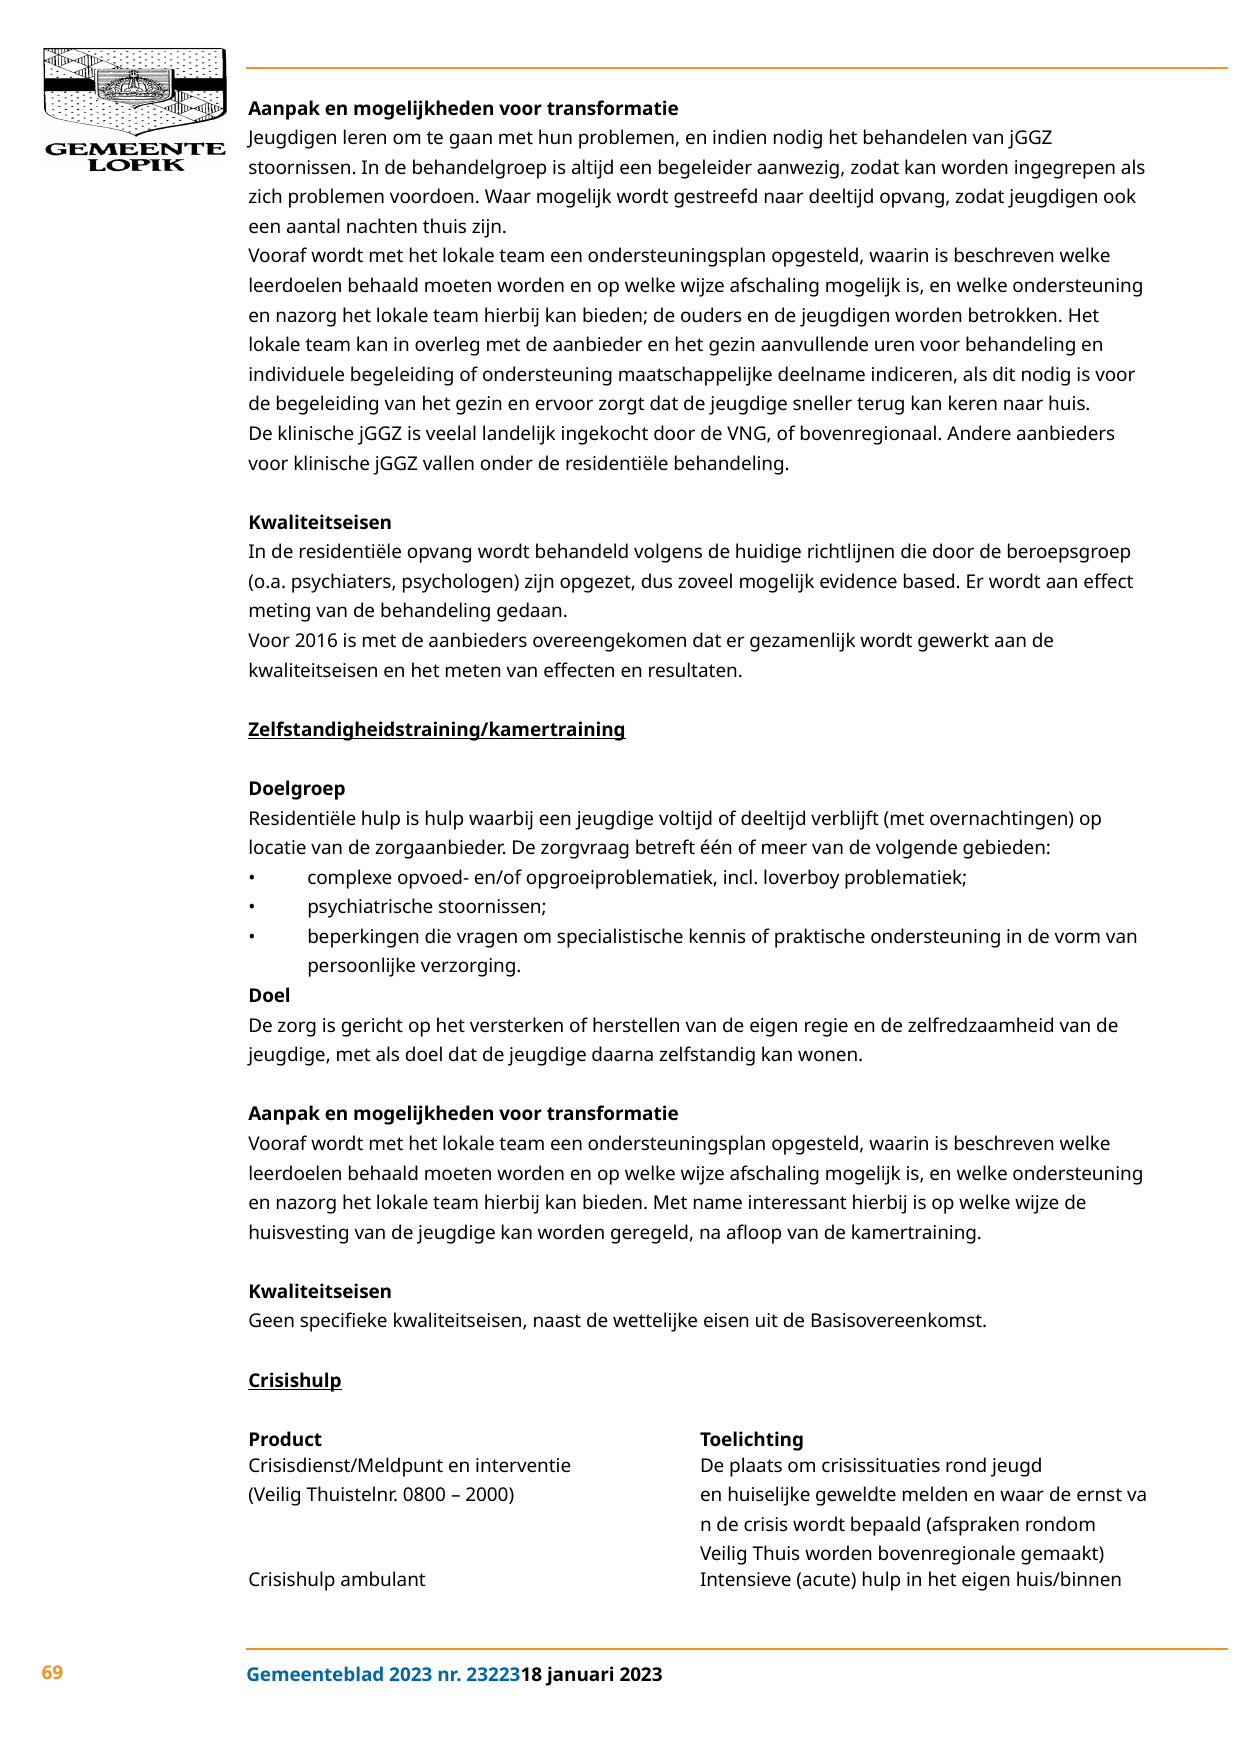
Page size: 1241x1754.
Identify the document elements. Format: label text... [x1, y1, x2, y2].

text Voor 2016 is met de aanbieders overeengekomen dat er gezamenlijk wordt gewerkt aan de kwaliteitseisen en het meten van effecten en resultaten. [248, 627, 1152, 683]
picture [41, 47, 231, 172]
text Aanpak en mogelijkheden voor transformatie [248, 1101, 1152, 1126]
list complexe opvoed- en/of opgroeiproblematiek, incl. loverboy problematiek; [248, 864, 1152, 890]
text Doelgroep [248, 775, 1152, 801]
table_header Product [248, 1426, 700, 1452]
text Vooraf wordt met het lokale team een ondersteuningsplan opgesteld, waarin is beschreven welke leerdoelen behaald moeten worden en op welke wijze afschaling mogelijk is, en welke ondersteuning en nazorg het lokale team hierbij kan bieden; de ouders en de jeugdigen worden betrokken. Het lokale team kan in overleg met de aanbieder en het gezin aanvullende uren voor behandeling en individuele begeleiding of ondersteuning maatschappelijke deelname indiceren, als dit nodig is voor de begeleiding van het gezin en ervoor zorgt dat de jeugdige sneller terug kan keren naar huis. [248, 243, 1152, 416]
text Geen specifieke kwaliteitseisen, naast de wettelijke eisen uit de Basisovereenkomst. [248, 1308, 1152, 1333]
list psychiatrische stoornissen; [248, 893, 1152, 919]
text Kwaliteitseisen [248, 1278, 1152, 1304]
table_cell De plaats om crisissituaties rond jeugd en huiselijke geweldte melden en waar de ernst van de crisis wordt bepaald (afspraken rondom Veilig Thuis worden bovenregionale gemaakt) [700, 1452, 1152, 1566]
table_cell Crisisdienst/Meldpunt en interventie (Veilig Thuistelnr. 0800 – 2000) [248, 1452, 700, 1566]
text Jeugdigen leren om te gaan met hun problemen, en indien nodig het behandelen van jGGZ stoornissen. In de behandelgroep is altijd een begeleider aanwezig, zodat kan worden ingegrepen als zich problemen voordoen. Waar mogelijk wordt gestreefd naar deeltijd opvang, zodat jeugdigen ook een aantal nachten thuis zijn. [248, 124, 1152, 239]
list beperkingen die vragen om specialistische kennis of praktische ondersteuning in de vorm van persoonlijke verzorging. [248, 923, 1152, 978]
text Crisishulp [248, 1367, 1152, 1393]
text Zelfstandigheidstraining/kamertraining [248, 716, 1152, 742]
table_cell Intensieve (acute) hulp in het eigen huis/binnen [700, 1566, 1152, 1592]
text Residentiële hulp is hulp waarbij een jeugdige voltijd of deeltijd verblijft (met overnachtingen) op locatie van de zorgaanbieder. De zorgvraag betreft één of meer van de volgende gebieden: [248, 805, 1152, 860]
text Vooraf wordt met het lokale team een ondersteuningsplan opgesteld, waarin is beschreven welke leerdoelen behaald moeten worden en op welke wijze afschaling mogelijk is, en welke ondersteuning en nazorg het lokale team hierbij kan bieden. Met name interessant hierbij is op welke wijze de huisvesting van de jeugdige kan worden geregeld, na afloop van de kamertraining. [248, 1130, 1152, 1245]
text Aanpak en mogelijkheden voor transformatie [248, 95, 1152, 121]
table_cell Crisishulp ambulant [248, 1566, 700, 1592]
table_header Toelichting [700, 1426, 1152, 1452]
text Doel [248, 982, 1152, 1008]
text De zorg is gericht op het versterken of herstellen van de eigen regie en de zelfredzaamheid van de jeugdige, met als doel dat de jeugdige daarna zelfstandig kan wonen. [248, 1012, 1152, 1067]
text De klinische jGGZ is veelal landelijk ingekocht door de VNG, of bovenregionaal. Andere aanbieders voor klinische jGGZ vallen onder de residentiële behandeling. [248, 420, 1152, 476]
text Kwaliteitseisen [248, 509, 1152, 535]
text In de residentiële opvang wordt behandeld volgens de huidige richtlijnen die door de beroepsgroep (o.a. psychiaters, psychologen) zijn opgezet, dus zoveel mogelijk evidence based. Er wordt aan effect meting van de behandeling gedaan. [248, 538, 1152, 623]
